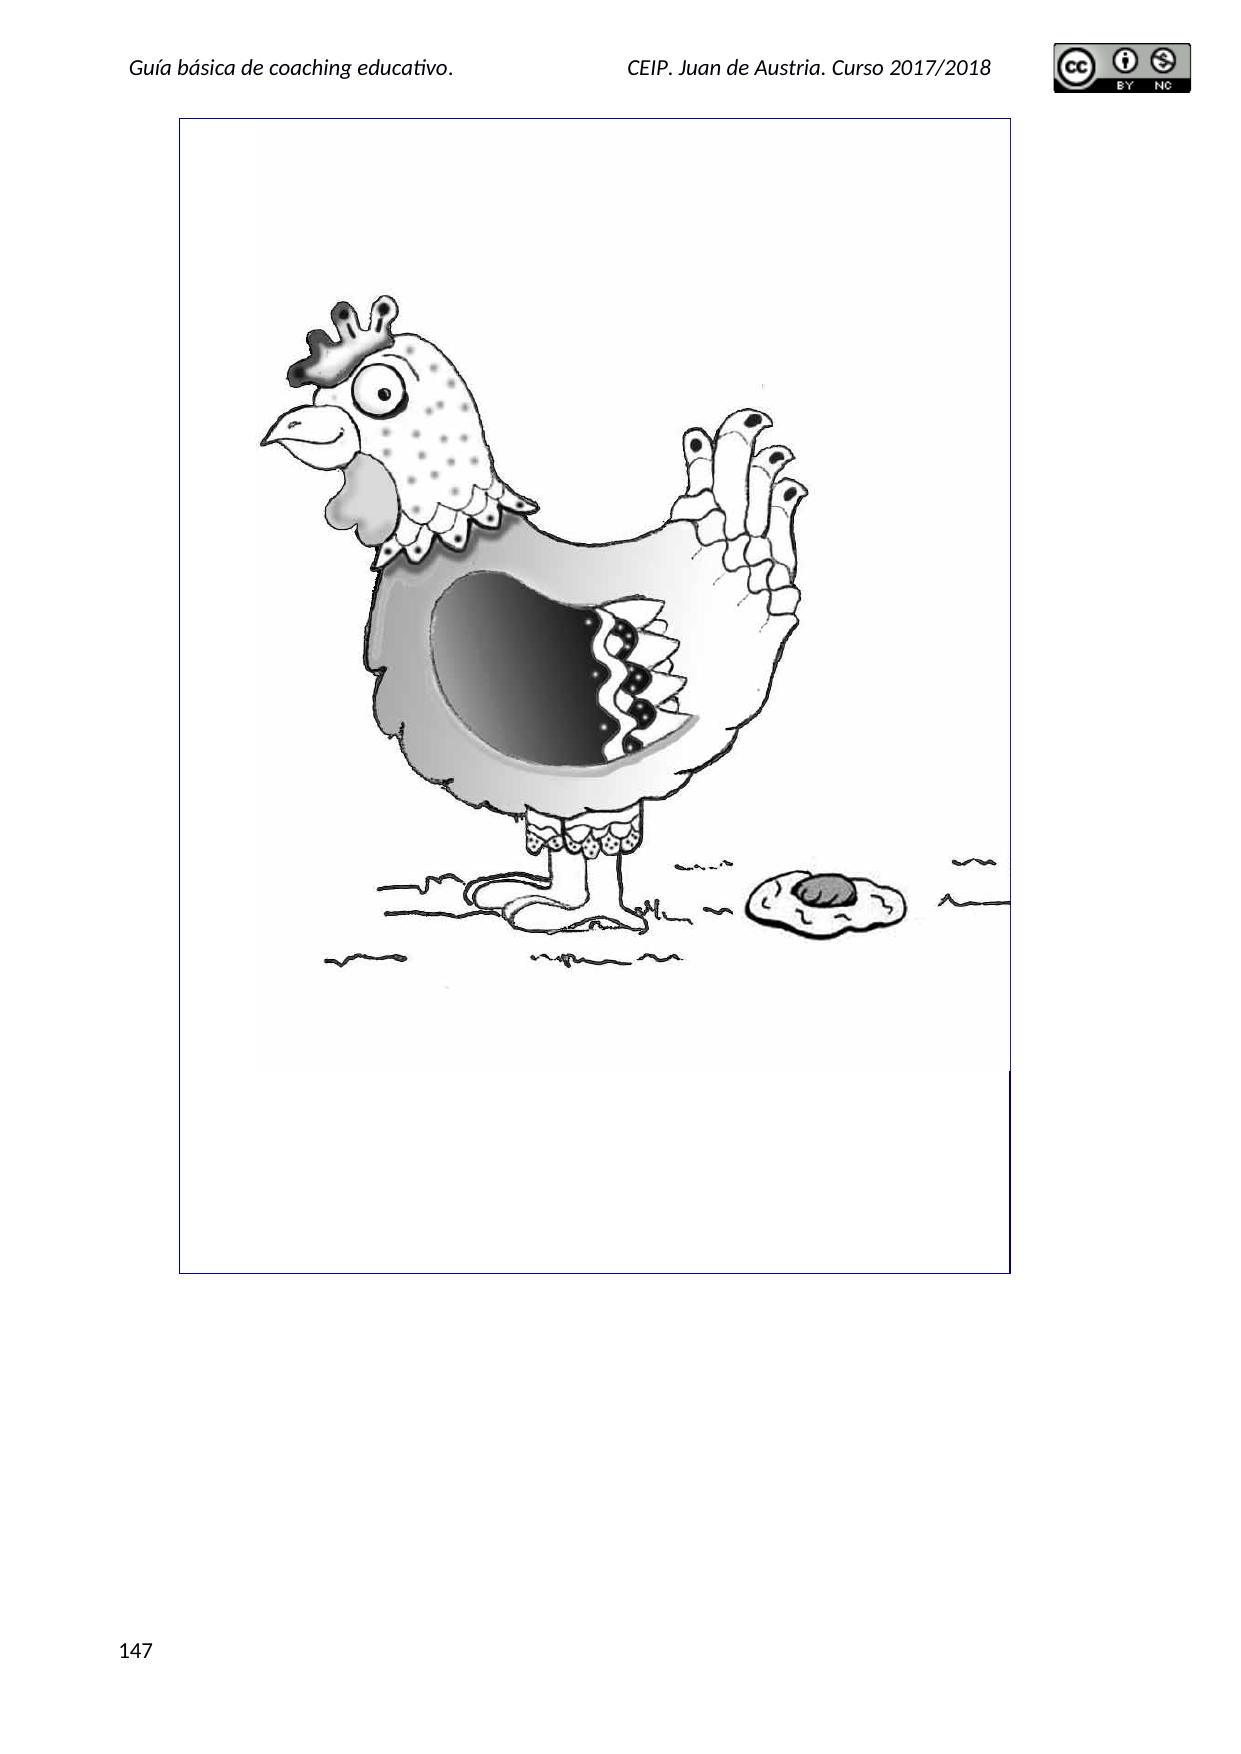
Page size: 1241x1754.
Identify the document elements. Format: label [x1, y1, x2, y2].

picture [1053, 43, 1192, 93]
picture [254, 119, 1011, 1071]
table_cell [180, 119, 1009, 1273]
